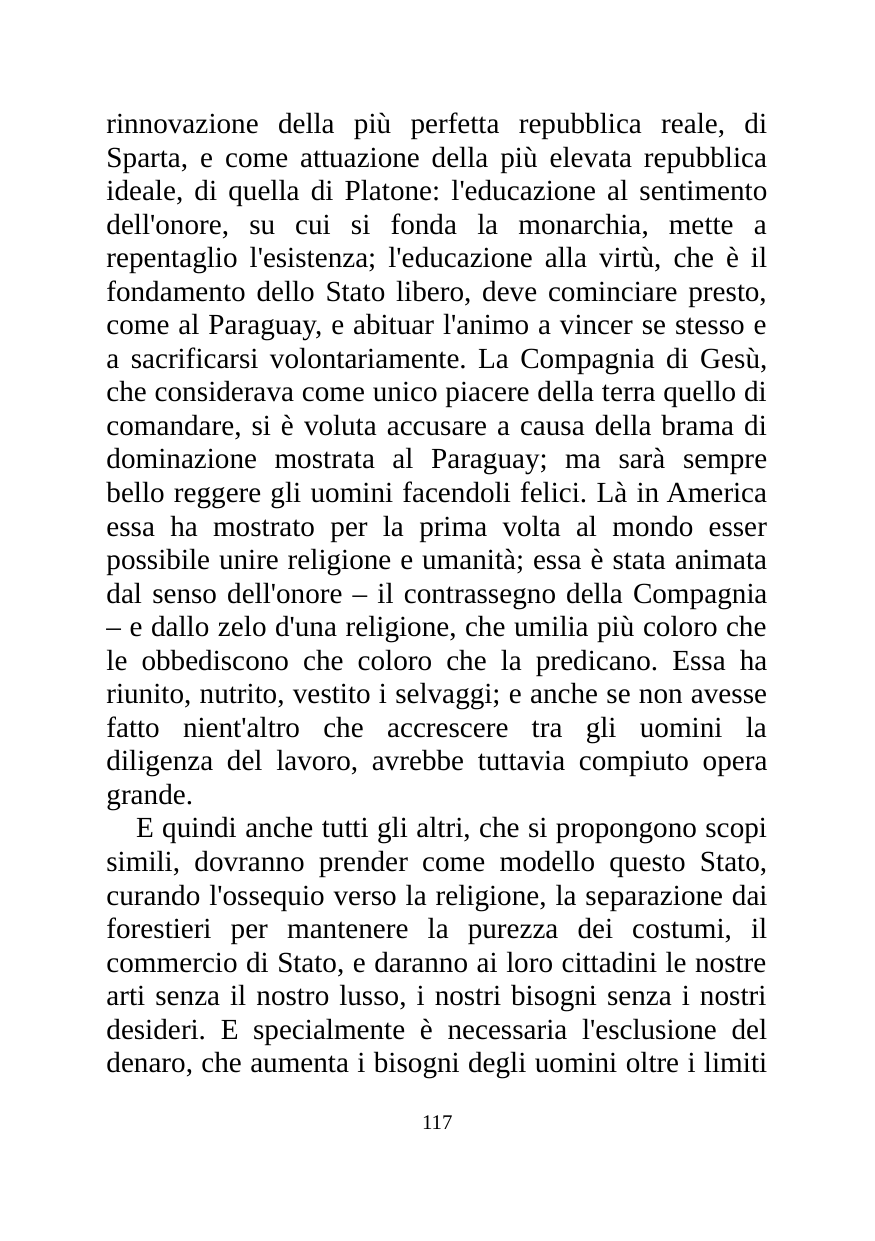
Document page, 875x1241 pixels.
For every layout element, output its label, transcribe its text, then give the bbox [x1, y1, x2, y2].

text rinnovazione della più perfetta repubblica reale, di Sparta, e come attuazione della più elevata repubblica ideale, di quella di Platone: l'educazione al sentimento dell'onore, su cui si fonda la monarchia, mette a repentaglio l'esistenza; l'educazione alla virtù, che è il fondamento dello Stato libero, deve cominciare presto, come al Paraguay, e abituar l'animo a vincer se stesso e a sacrificarsi volontariamente. La Compagnia di Gesù, che considerava come unico piacere della terra quello di comandare, si è voluta accusare a causa della brama di dominazione mostrata al Paraguay; ma sarà sempre bello reggere gli uomini facendoli felici. Là in America essa ha mostrato per la prima volta al mondo esser possibile unire religione e umanità; essa è stata animata dal senso dell'onore – il contrassegno della Compagnia – e dallo zelo d'una religione, che umilia più coloro che le obbediscono che coloro che la predicano. Essa ha riunito, nutrito, vestito i selvaggi; e anche se non avesse fatto nient'altro che accrescere tra gli uomini la diligenza del lavoro, avrebbe tuttavia compiuto opera grande. [106, 106, 768, 811]
text E quindi anche tutti gli altri, che si propongono scopi simili, dovranno prender come modello questo Stato, curando l'ossequio verso la religione, la separazione dai forestieri per mantenere la purezza dei costumi, il commercio di Stato, e daranno ai loro cittadini le nostre arti senza il nostro lusso, i nostri bisogni senza i nostri desideri. E specialmente è necessaria l'esclusione del denaro, che aumenta i bisogni degli uomini oltre i limiti [106, 811, 768, 1079]
